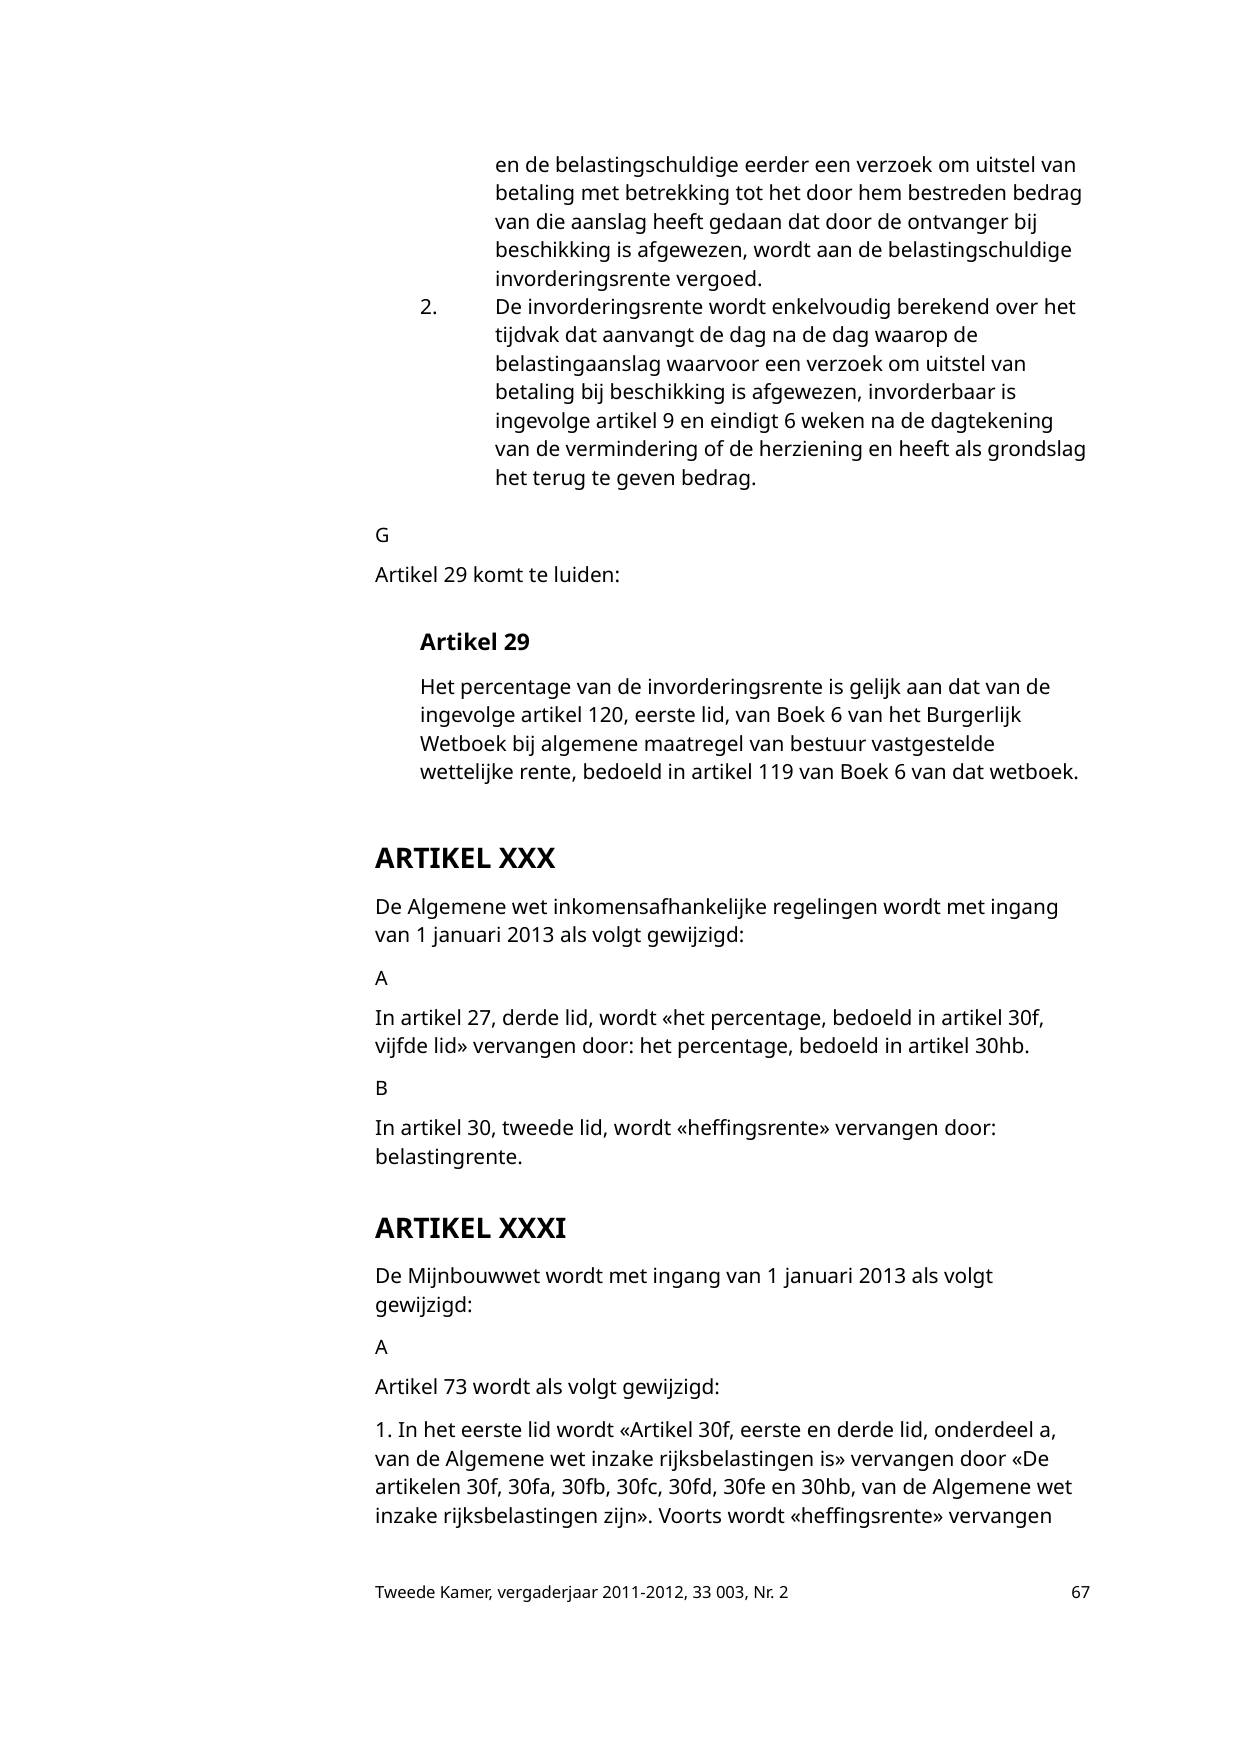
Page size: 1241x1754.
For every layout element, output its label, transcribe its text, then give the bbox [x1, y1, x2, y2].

text 1. In het eerste lid wordt «Artikel 30f, eerste en derde lid, onderdeel a, van de Algemene wet inzake rijksbelastingen is» vervangen door «De artikelen 30f, 30fa, 30fb, 30fc, 30fd, 30fe en 30hb, van de Algemene wet inzake rijksbelastingen zijn». Voorts wordt «heffingsrente» vervangen [375, 1415, 1090, 1529]
text De Algemene wet inkomensafhankelijke regelingen wordt met ingang van 1 januari 2013 als volgt gewijzigd: [375, 892, 1090, 949]
list en de belastingschuldige eerder een verzoek om uitstel van betaling met betrekking tot het door hem bestreden bedrag van die aanslag heeft gedaan dat door de ontvanger bij beschikking is afgewezen, wordt aan de belastingschuldige invorderingsrente vergoed. [420, 150, 1090, 292]
text Het percentage van de invorderingsrente is gelijk aan dat van de ingevolge artikel 120, eerste lid, van Boek 6 van het Burgerlijk Wetboek bij algemene maatregel van bestuur vastgestelde wettelijke rente, bedoeld in artikel 119 van Boek 6 van dat wetboek. [420, 672, 1090, 786]
text Artikel 29 komt te luiden: [375, 560, 1090, 588]
subtitle Artikel 29 [420, 626, 1090, 657]
text In artikel 30, tweede lid, wordt «heffingsrente» vervangen door: belastingrente. [375, 1113, 1090, 1170]
list De invorderingsrente wordt enkelvoudig berekend over het tijdvak dat aanvangt de dag na de dag waarop de belastingaanslag waarvoor een verzoek om uitstel van betaling bij beschikking is afgewezen, invorderbaar is ingevolge artikel 9 en eindigt 6 weken na de dagtekening van de vermindering of de herziening en heeft als grondslag het terug te geven bedrag. [420, 292, 1090, 491]
text In artikel 27, derde lid, wordt «het percentage, bedoeld in artikel 30f, vijfde lid» vervangen door: het percentage, bedoeld in artikel 30hb. [375, 1003, 1090, 1059]
text A [375, 1333, 1090, 1360]
subtitle ARTIKEL XXXI [375, 1208, 1090, 1246]
text Artikel 73 wordt als volgt gewijzigd: [375, 1372, 1090, 1400]
text G [375, 521, 1090, 548]
text A [375, 964, 1090, 991]
subtitle ARTIKEL XXX [375, 838, 1090, 877]
text De Mijnbouwwet wordt met ingang van 1 januari 2013 als volgt gewijzigd: [375, 1261, 1090, 1318]
text B [375, 1074, 1090, 1102]
